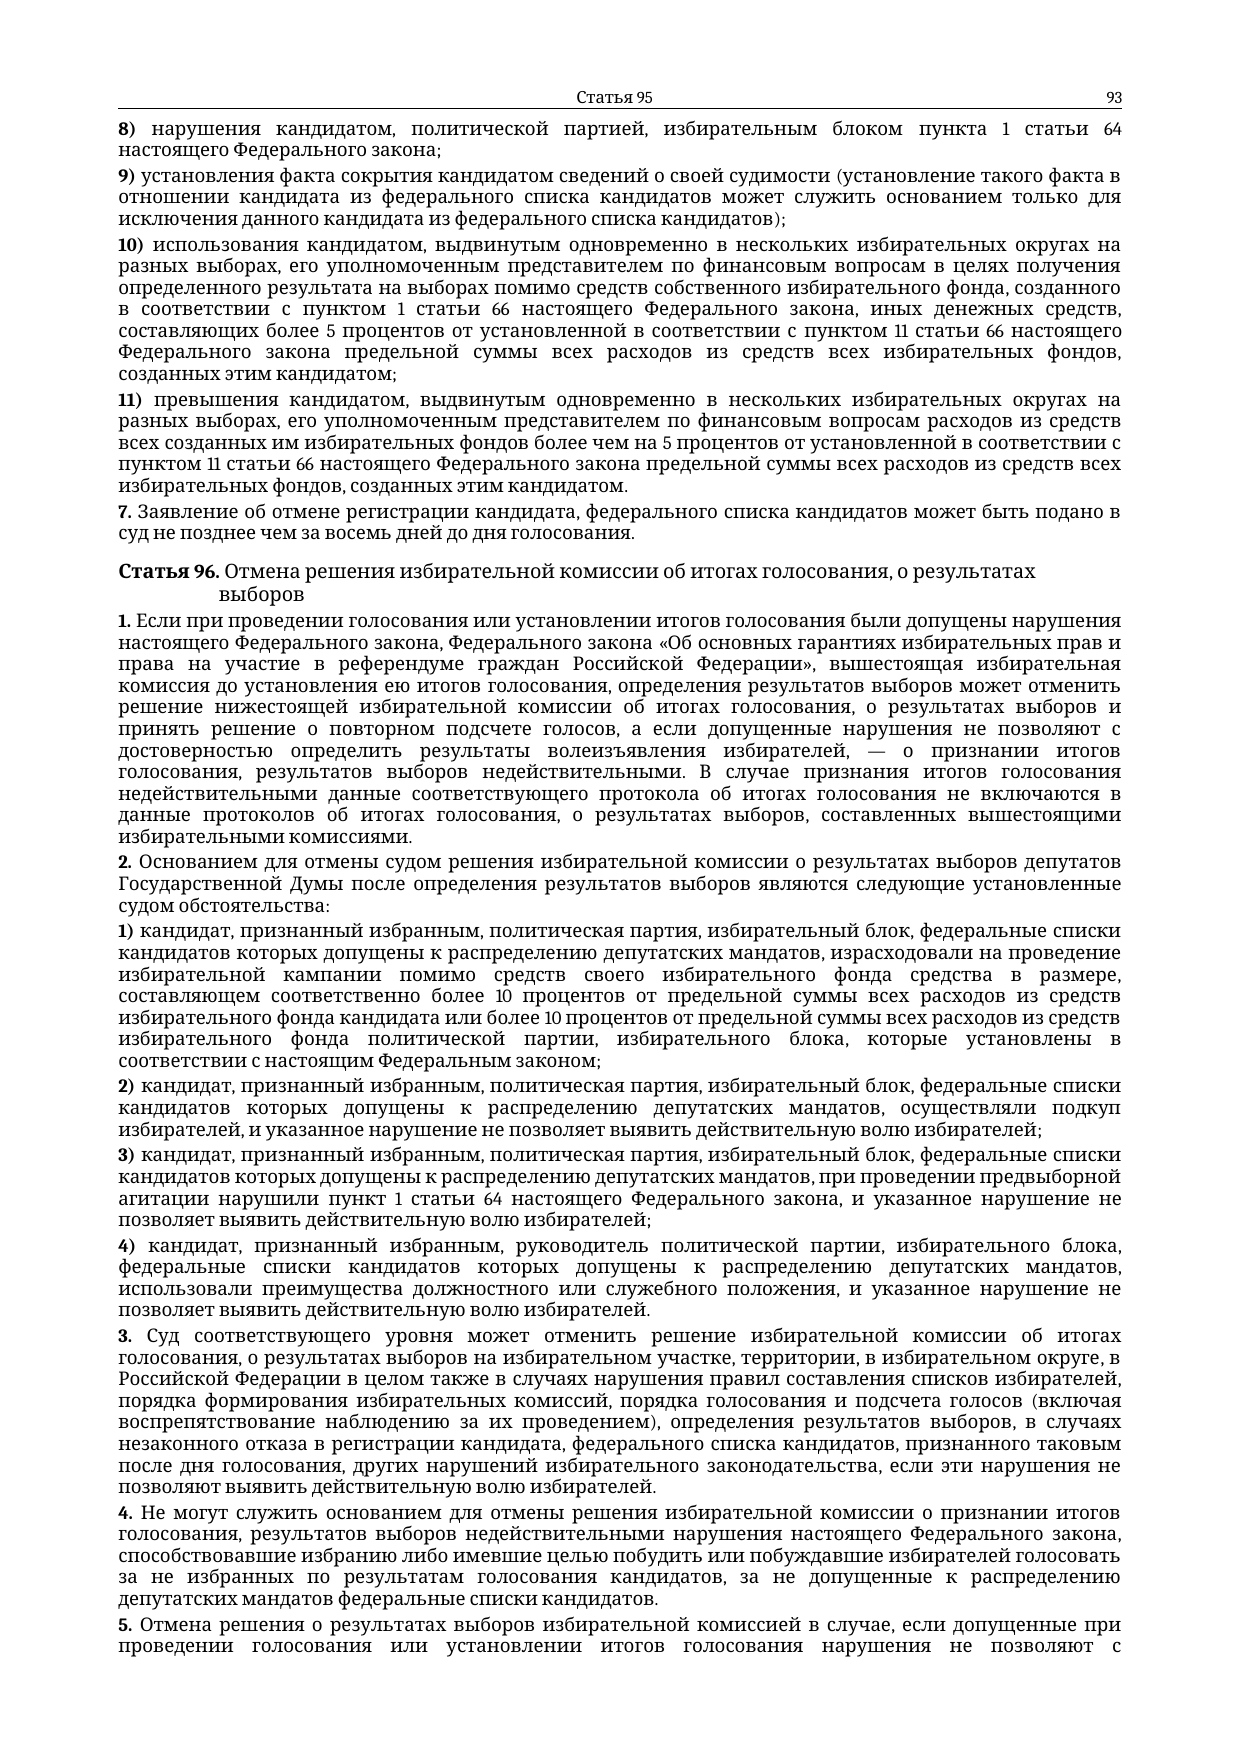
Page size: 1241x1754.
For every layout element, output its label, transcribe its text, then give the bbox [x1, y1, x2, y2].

text 10) использования кандидатом, выдвинутым одновременно в нескольких избирательных округах на разных выборах, его уполномоченным представителем по финансовым вопросам в целях получения определенного результата на выборах помимо средств собственного избирательного фонда, созданного в соответствии с пунктом 1 статьи 66 настоящего Федерального закона, иных денежных средств, составляющих более 5 процентов от установленной в соответствии с пунктом 11 статьи 66 настоящего Федерального закона предельной суммы всех расходов из средств всех избирательных фондов, созданных этим кандидатом; [118, 234, 1122, 385]
text 1. Если при проведении голосования или установлении итогов голосования были допущены нарушения настоящего Федерального закона, Федерального закона «Об основных гарантиях избирательных прав и права на участие в референдуме граждан Российской Федерации», вышестоящая избирательная комиссия до установления ею итогов голосования, определения результатов выборов может отменить решение нижестоящей избирательной комиссии об итогах голосования, о результатах выборов и принять решение о повторном подсчете голосов, а если допущенные нарушения не позволяют с достоверностью определить результаты волеизъявления избирателей, — о признании итогов голосования, результатов выборов недействительными. В случае признания итогов голосования недействительными данные соответствующего протокола об итогах голосования не включаются в данные протоколов об итогах голосования, о результатах выборов, составленных вышестоящими избирательными комиссиями. [118, 611, 1122, 848]
text 2. Основанием для отмены судом решения избирательной комиссии о результатах выборов депутатов Государственной Думы после определения результатов выборов являются следующие установленные судом обстоятельства: [118, 852, 1122, 917]
text 11) превышения кандидатом, выдвинутым одновременно в нескольких избирательных округах на разных выборах, его уполномоченным представителем по финансовым вопросам расходов из средств всех созданных им избирательных фондов более чем на 5 процентов от установленной в соответствии с пунктом 11 статьи 66 настоящего Федерального закона предельной суммы всех расходов из средств всех избирательных фондов, созданных этим кандидатом. [118, 389, 1122, 497]
text 5. Отмена решения о результатах выборов избирательной комиссией в случае, если допущенные при проведении голосования или установлении итогов голосования нарушения не позволяют с [118, 1614, 1122, 1657]
text 3. Суд соответствующего уровня может отменить решение избирательной комиссии об итогах голосования, о результатах выборов на избирательном участке, территории, в избирательном округе, в Российской Федерации в целом также в случаях нарушения правил составления списков избирателей, порядка формирования избирательных комиссий, порядка голосования и подсчета голосов (включая воспрепятствование наблюдению за их проведением), определения результатов выборов, в случаях незаконного отказа в регистрации кандидата, федерального списка кандидатов, признанного таковым после дня голосования, других нарушений избирательного законодательства, если эти нарушения не позволяют выявить действительную волю избирателей. [118, 1326, 1122, 1498]
text 8) нарушения кандидатом, политической партией, избирательным блоком пункта 1 статьи 64 настоящего Федерального закона; [118, 118, 1122, 161]
subtitle Статья 96. Отмена решения избирательной комиссии об итогах голосования, о результатах выборов [118, 561, 1122, 607]
text 4) кандидат, признанный избранным, руководитель политической партии, избирательного блока, федеральные списки кандидатов которых допущены к распределению депутатских мандатов, использовали преимущества должностного или служебного положения, и указанное нарушение не позволяет выявить действительную волю избирателей. [118, 1235, 1122, 1322]
text 1) кандидат, признанный избранным, политическая партия, избирательный блок, федеральные списки кандидатов которых допущены к распределению депутатских мандатов, израсходовали на проведение избирательной кампании помимо средств своего избирательного фонда средства в размере, составляющем соответственно более 10 процентов от предельной суммы всех расходов из средств избирательного фонда кандидата или более 10 процентов от предельной суммы всех расходов из средств избирательного фонда политической партии, избирательного блока, которые установлены в соответствии с настоящим Федеральным законом; [118, 921, 1122, 1072]
text 2) кандидат, признанный избранным, политическая партия, избирательный блок, федеральные списки кандидатов которых допущены к распределению депутатских мандатов, осуществляли подкуп избирателей, и указанное нарушение не позволяет выявить действительную волю избирателей; [118, 1076, 1122, 1141]
text 9) установления факта сокрытия кандидатом сведений о своей судимости (установление такого факта в отношении кандидата из федерального списка кандидатов может служить основанием только для исключения данного кандидата из федерального списка кандидатов); [118, 165, 1122, 230]
text 4. Не могут служить основанием для отмены решения избирательной комиссии о признании итогов голосования, результатов выборов недействительными нарушения настоящего Федерального закона, способствовавшие избранию либо имевшие целью побудить или побуждавшие избирателей голосовать за не избранных по результатам голосования кандидатов, за не допущенные к распределению депутатских мандатов федеральные списки кандидатов. [118, 1502, 1122, 1610]
text 7. Заявление об отмене регистрации кандидата, федерального списка кандидатов может быть подано в суд не позднее чем за восемь дней до дня голосования. [118, 501, 1122, 544]
text 3) кандидат, признанный избранным, политическая партия, избирательный блок, федеральные списки кандидатов которых допущены к распределению депутатских мандатов, при проведении предвыборной агитации нарушили пункт 1 статьи 64 настоящего Федерального закона, и указанное нарушение не позволяет выявить действительную волю избирателей; [118, 1145, 1122, 1231]
